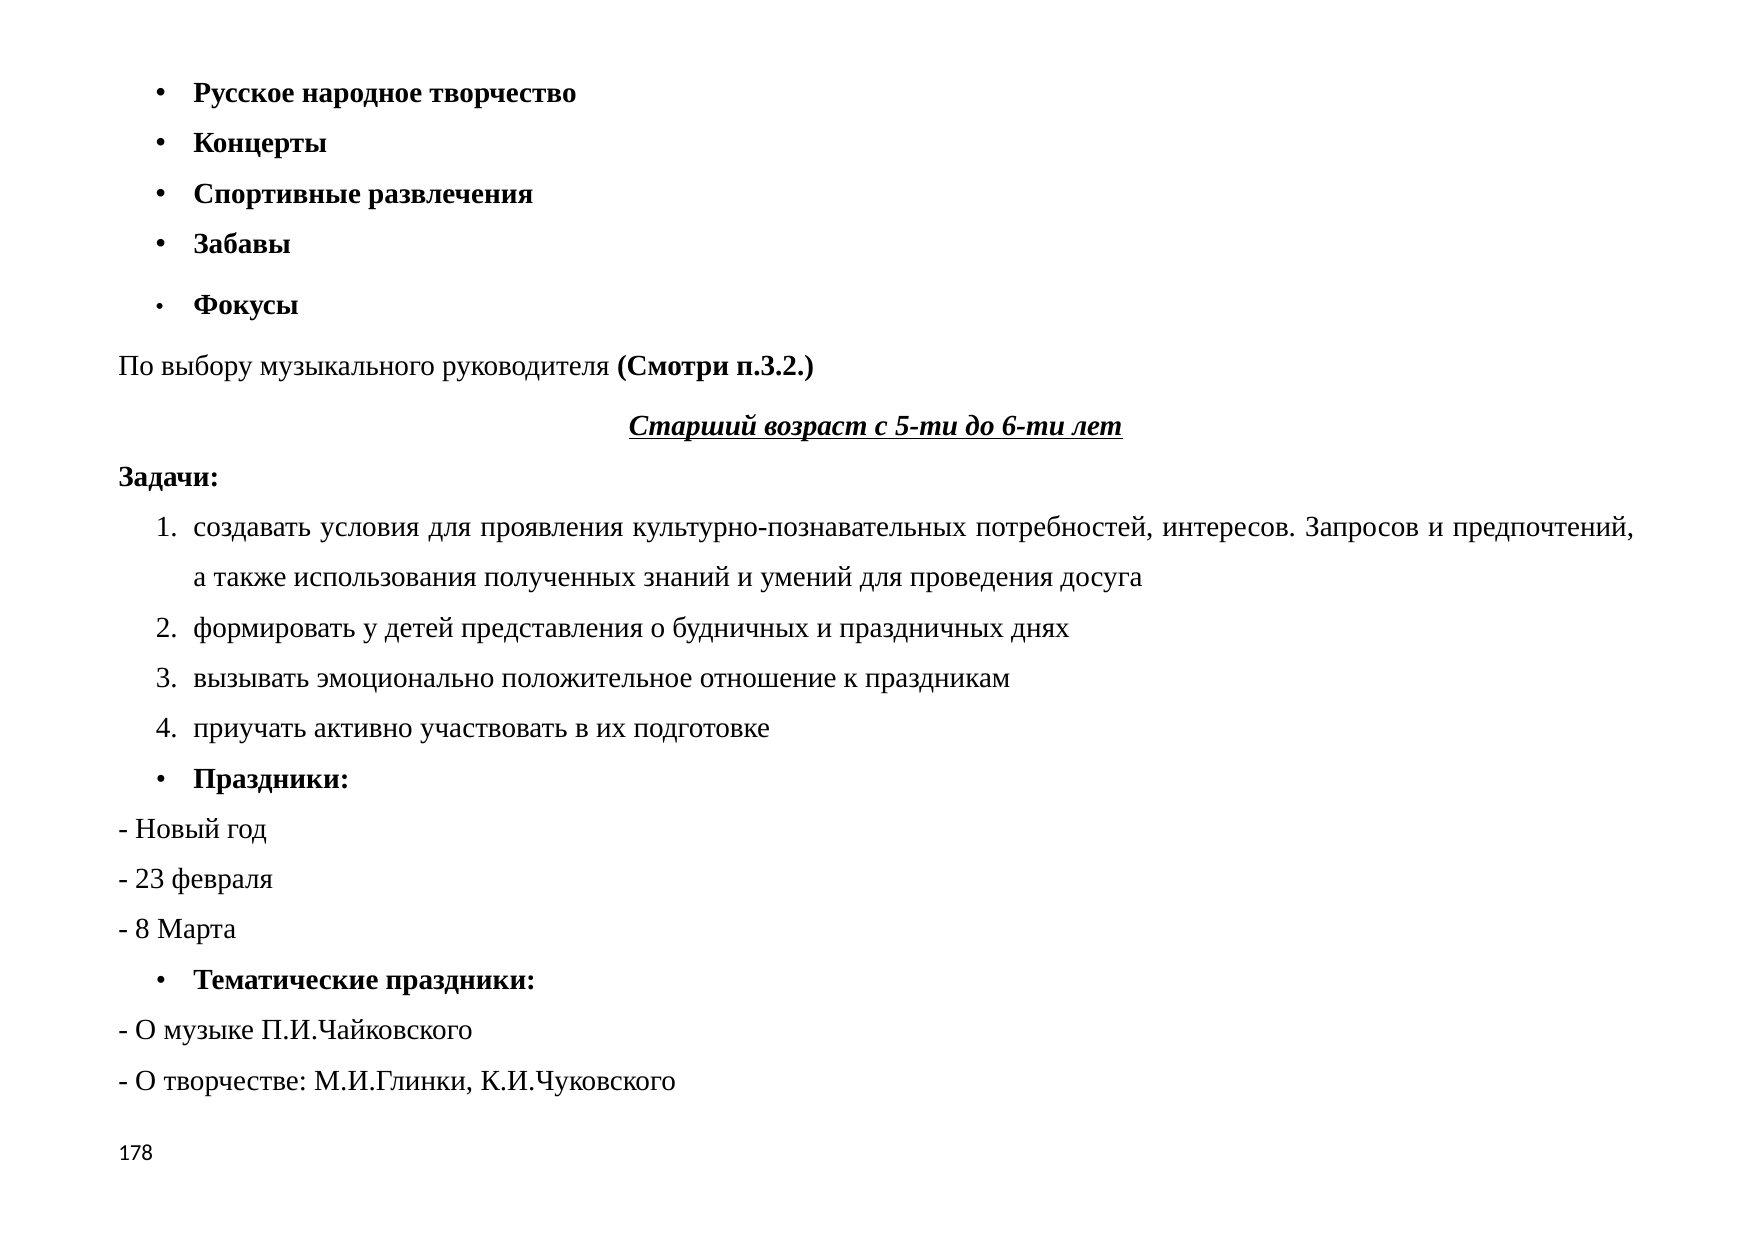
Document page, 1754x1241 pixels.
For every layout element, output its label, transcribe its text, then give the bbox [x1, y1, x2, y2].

text - Новый год [118, 811, 1636, 844]
text - 8 Марта [118, 912, 1636, 945]
list приучать активно участвовать в их подготовке [156, 710, 1636, 744]
text Задачи: [118, 459, 1636, 492]
list Забавы [156, 226, 1636, 260]
text - 23 февраля [118, 861, 1636, 895]
list формировать у детей представления о будничных и праздничных днях [156, 610, 1636, 643]
text Старший возраст с 5-ти до 6-ти лет [118, 408, 1636, 442]
list Спортивные развлечения [156, 176, 1636, 209]
text - О творчестве: М.И.Глинки, К.И.Чуковского [118, 1063, 1636, 1096]
list Фокусы [156, 287, 1636, 321]
text По выбору музыкального руководителя (Смотри п.3.2.) [118, 348, 1636, 381]
list создавать условия для проявления культурно-познавательных потребностей, интересов. Запросов и предпочтений, а также использования полученных знаний и умений для проведения досуга [156, 509, 1636, 593]
list Праздники: [156, 761, 1636, 794]
list вызывать эмоционально положительное отношение к праздникам [156, 660, 1636, 694]
list Концерты [156, 125, 1636, 159]
list Тематические праздники: [156, 962, 1636, 996]
text - О музыке П.И.Чайковского [118, 1012, 1636, 1046]
list Русское народное творчество [156, 75, 1636, 109]
